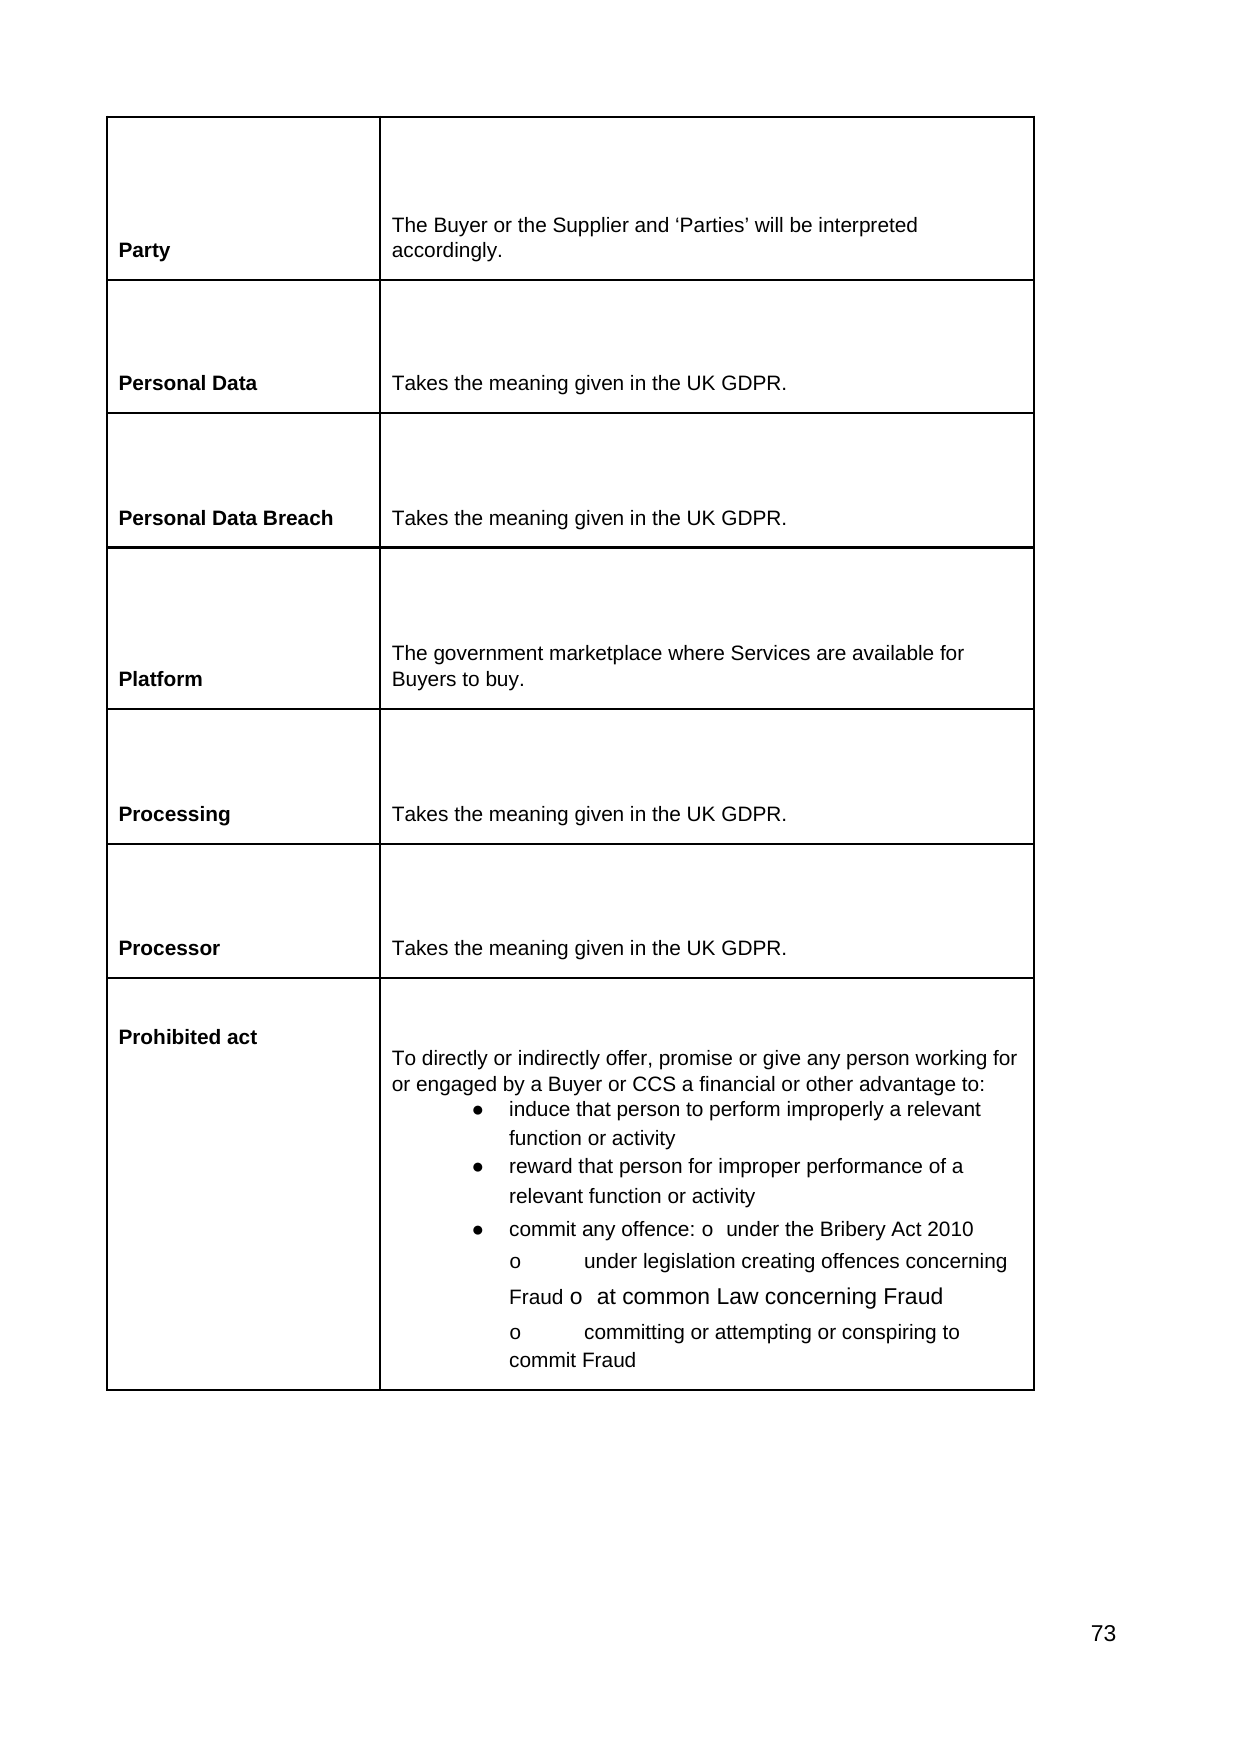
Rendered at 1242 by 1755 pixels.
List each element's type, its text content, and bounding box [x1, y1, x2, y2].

table_cell Processor [108, 845, 379, 977]
table_cell The government marketplace where Services are available for Buyers to buy. [381, 549, 1033, 708]
table_cell To directly or indirectly offer, promise or give any person working for or engaged by a Buyer or CCS a financial or other advantage to: induce that person to perform improperly a relevant function or activity reward that person for improper performance of a relevant function or activity commit any offence: o under the Bribery Act 2010 under legislation creating offences concerning Fraud o at common Law concerning Fraud committing or attempting or conspiring to commit Fraud [381, 979, 1033, 1389]
table_cell Platform [108, 549, 379, 708]
table_cell The Buyer or the Supplier and ‘Parties’ will be interpreted accordingly. [381, 118, 1033, 279]
table_cell Party [108, 118, 379, 279]
table_cell Personal Data [108, 281, 379, 412]
table_cell Prohibited act [108, 979, 379, 1389]
table_cell Processing [108, 710, 379, 843]
table_cell Personal Data Breach [108, 414, 379, 546]
table_cell Takes the meaning given in the UK GDPR. [381, 845, 1033, 977]
table_cell Takes the meaning given in the UK GDPR. [381, 281, 1033, 412]
table_cell Takes the meaning given in the UK GDPR. [381, 710, 1033, 843]
table_cell Takes the meaning given in the UK GDPR. [381, 414, 1033, 546]
